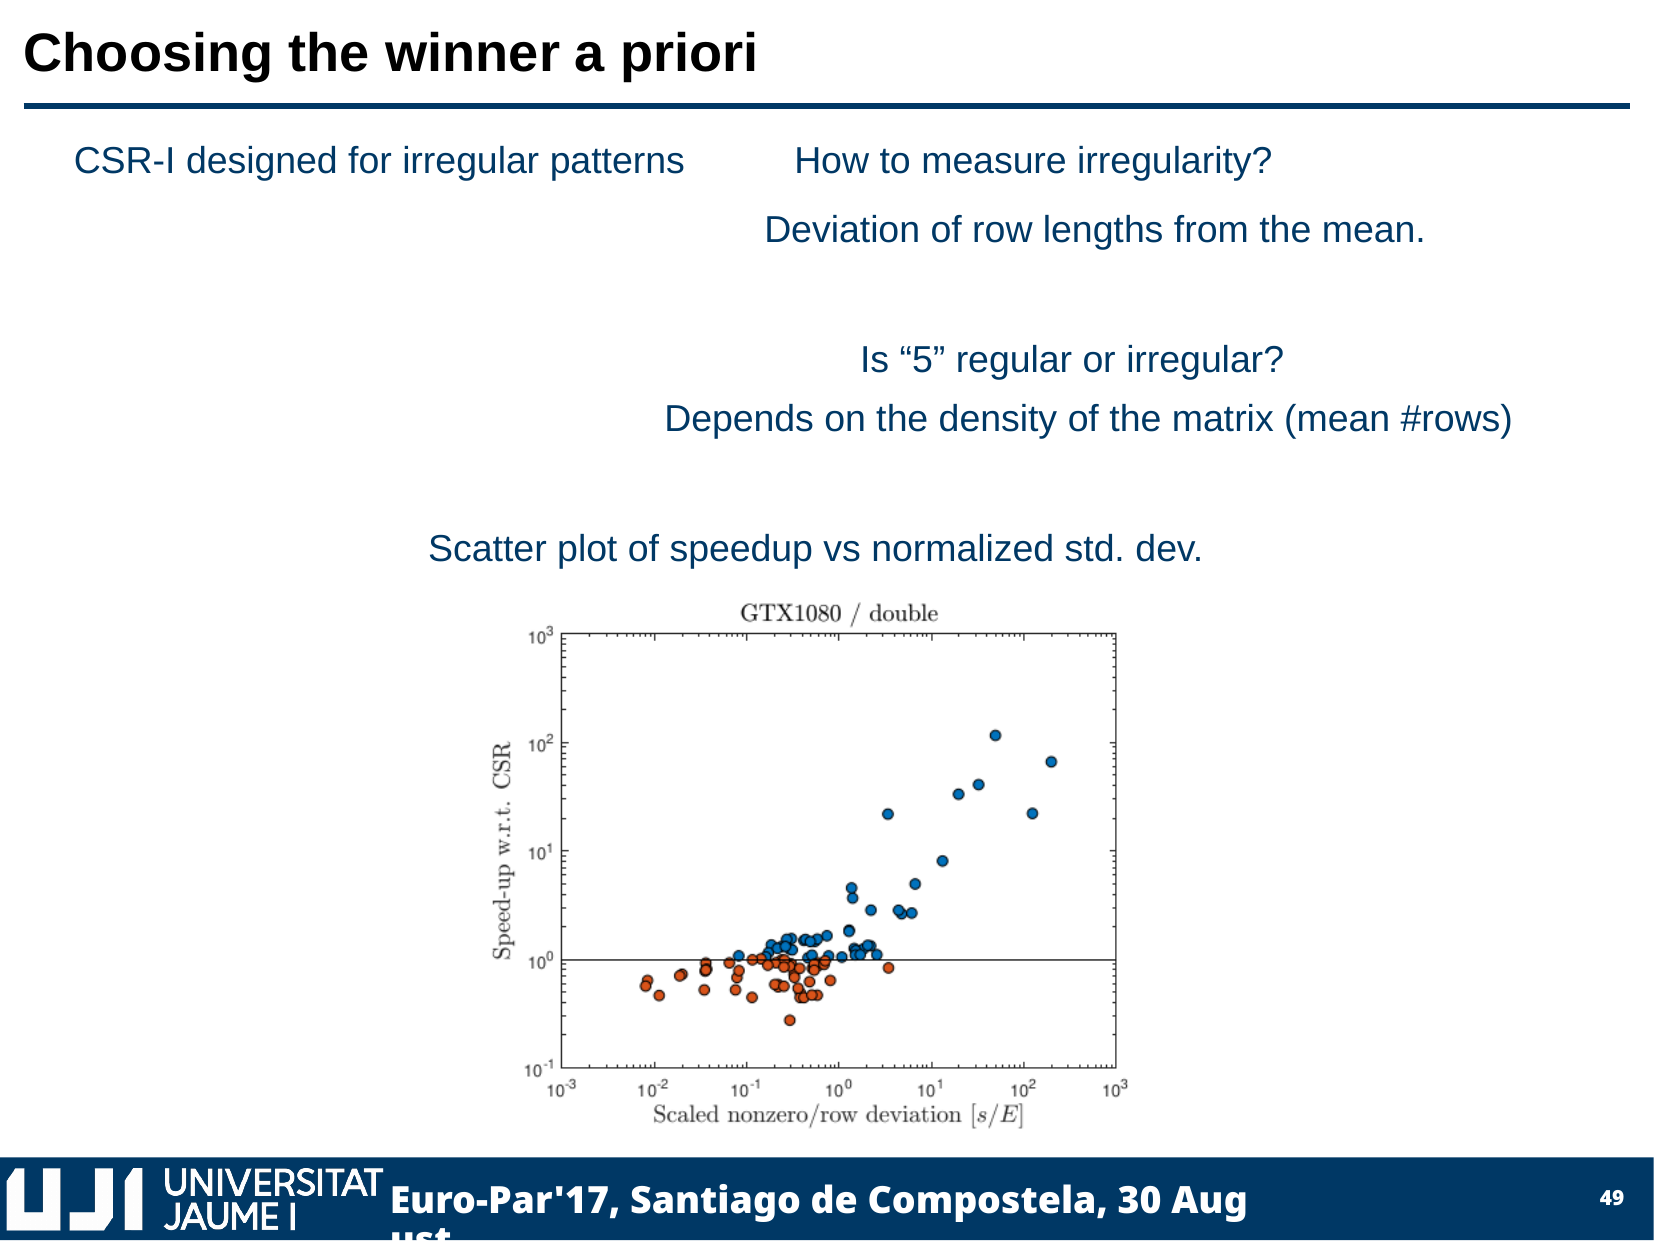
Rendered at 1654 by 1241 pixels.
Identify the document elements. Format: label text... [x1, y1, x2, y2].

title Choosing the winner a priori [23, 0, 1630, 107]
text_box How to measure irregularity? [779, 132, 1288, 189]
text_box Deviation of row lengths from the mean. [749, 200, 1441, 258]
text_box CSR-I designed for irregular patterns [59, 132, 701, 189]
picture [472, 585, 1146, 1146]
text_box Scatter plot of speedup vs normalized std. dev. [413, 519, 1244, 577]
text_box Depends on the density of the matrix (mean #rows) [649, 389, 1529, 447]
text_box Is “5” regular or irregular? [845, 330, 1300, 388]
picture [0, 1158, 390, 1241]
